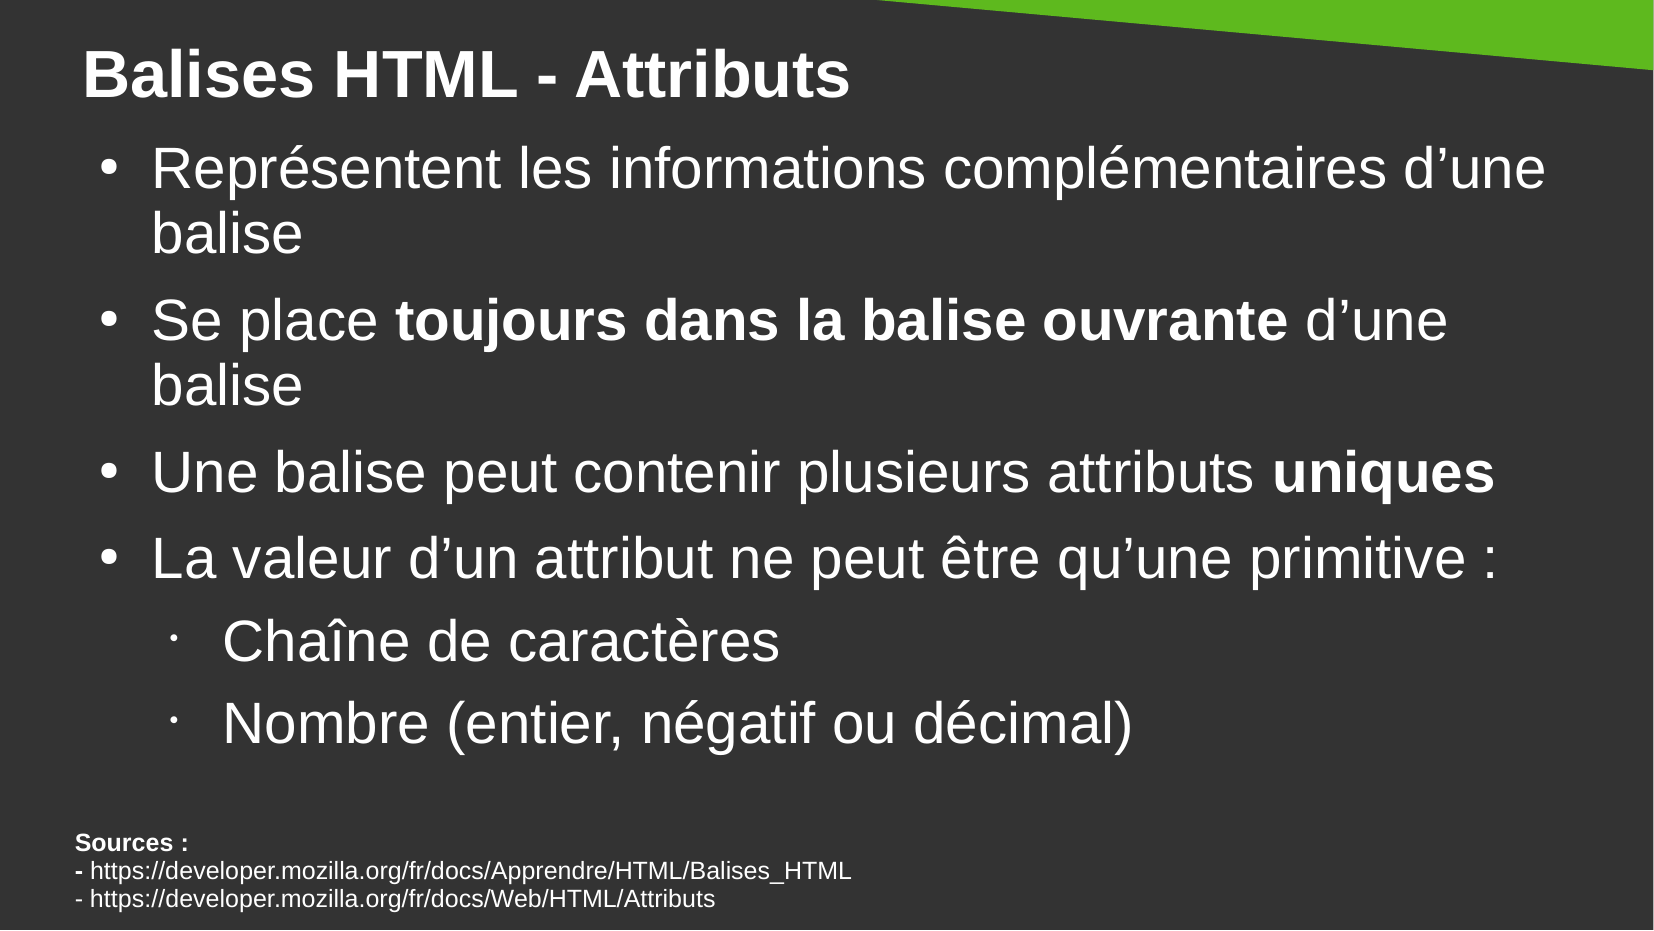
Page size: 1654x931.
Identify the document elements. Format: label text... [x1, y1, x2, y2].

text_box Sources : - https://developer.mozilla.org/fr/docs/Apprendre/HTML/Balises_HTML - https://developer.mozilla.org/fr/docs/Web/HTML/Attributs [59, 821, 1546, 920]
text_box [876, 0, 1654, 71]
title Balises HTML - Attributs [82, 37, 1571, 114]
list Représentent les informations complémentaires d’une balise Se place toujours dans la balise ouvrante d’une balise Une balise peut contenir plusieurs attributs uniques La valeur d’un attribut ne peut être qu’une primitive : Chaîne de caractères Nombre (entier, négatif ou décimal) [80, 135, 1605, 788]
